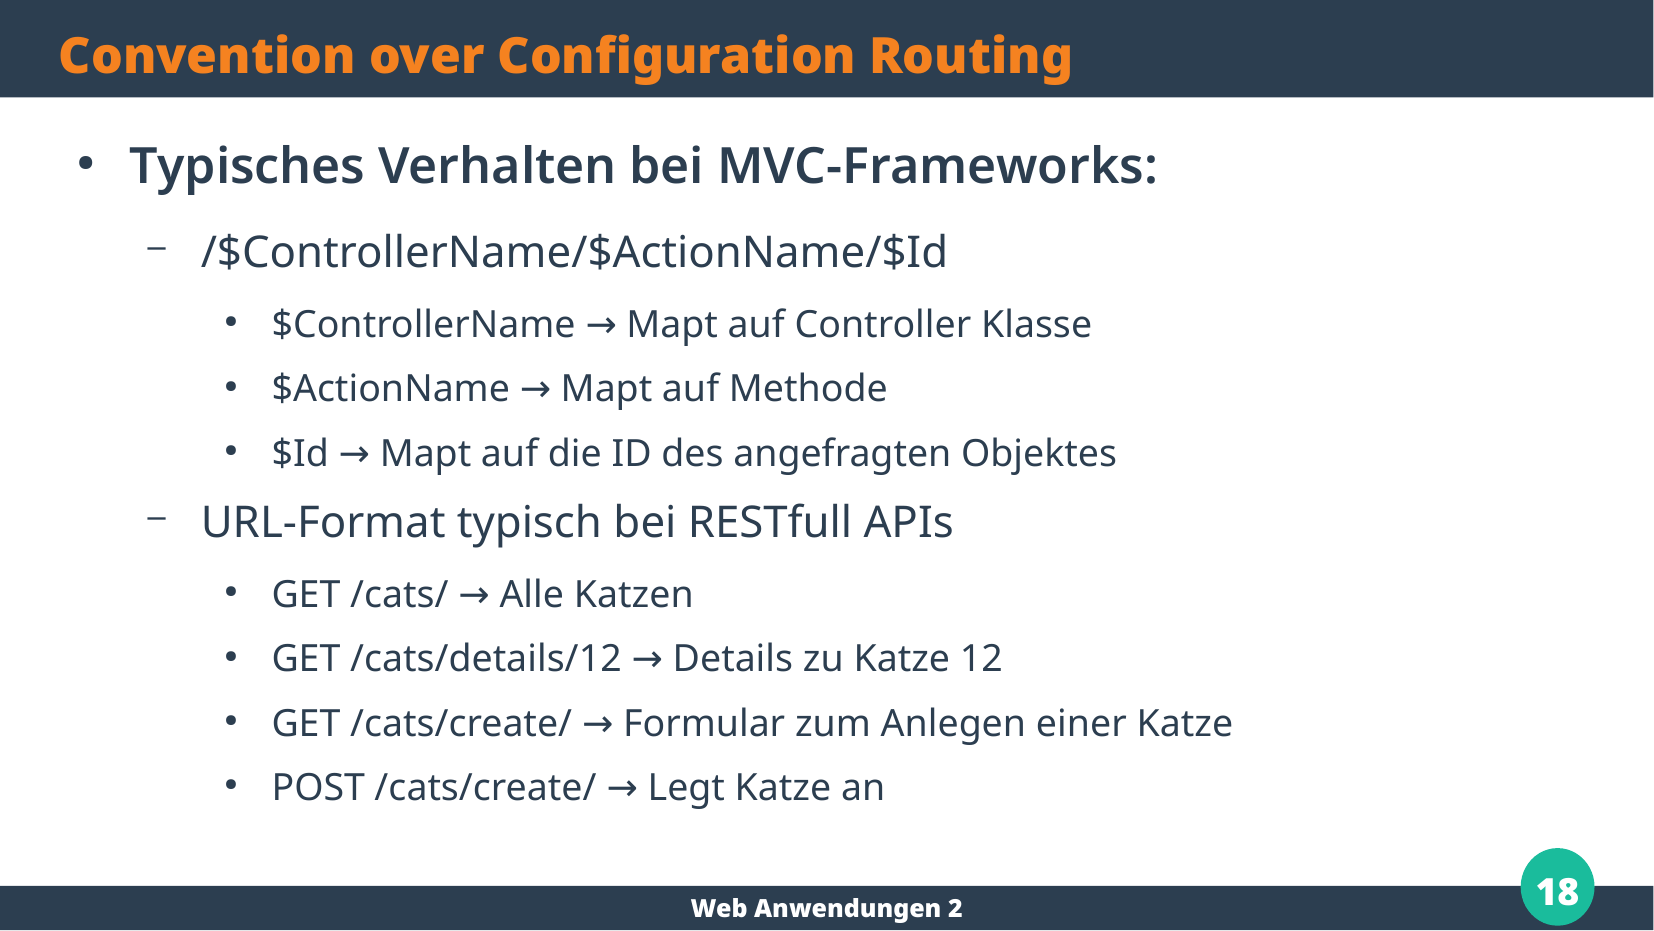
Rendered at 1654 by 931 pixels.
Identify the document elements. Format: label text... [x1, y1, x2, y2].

title Convention over Configuration Routing [59, 8, 1595, 89]
list Typisches Verhalten bei MVC-Frameworks: /$ControllerName/$ActionName/$Id $ControllerName → Mapt auf Controller Klasse $ActionName → Mapt auf Methode $Id → Mapt auf die ID des angefragten Objektes URL-Format typisch bei RESTfull APIs GET /cats/ → Alle Katzen GET /cats/details/12 → Details zu Katze 12 GET /cats/create/ → Formular zum Anlegen einer Katze POST /cats/create/ → Legt Katze an [59, 129, 1595, 864]
